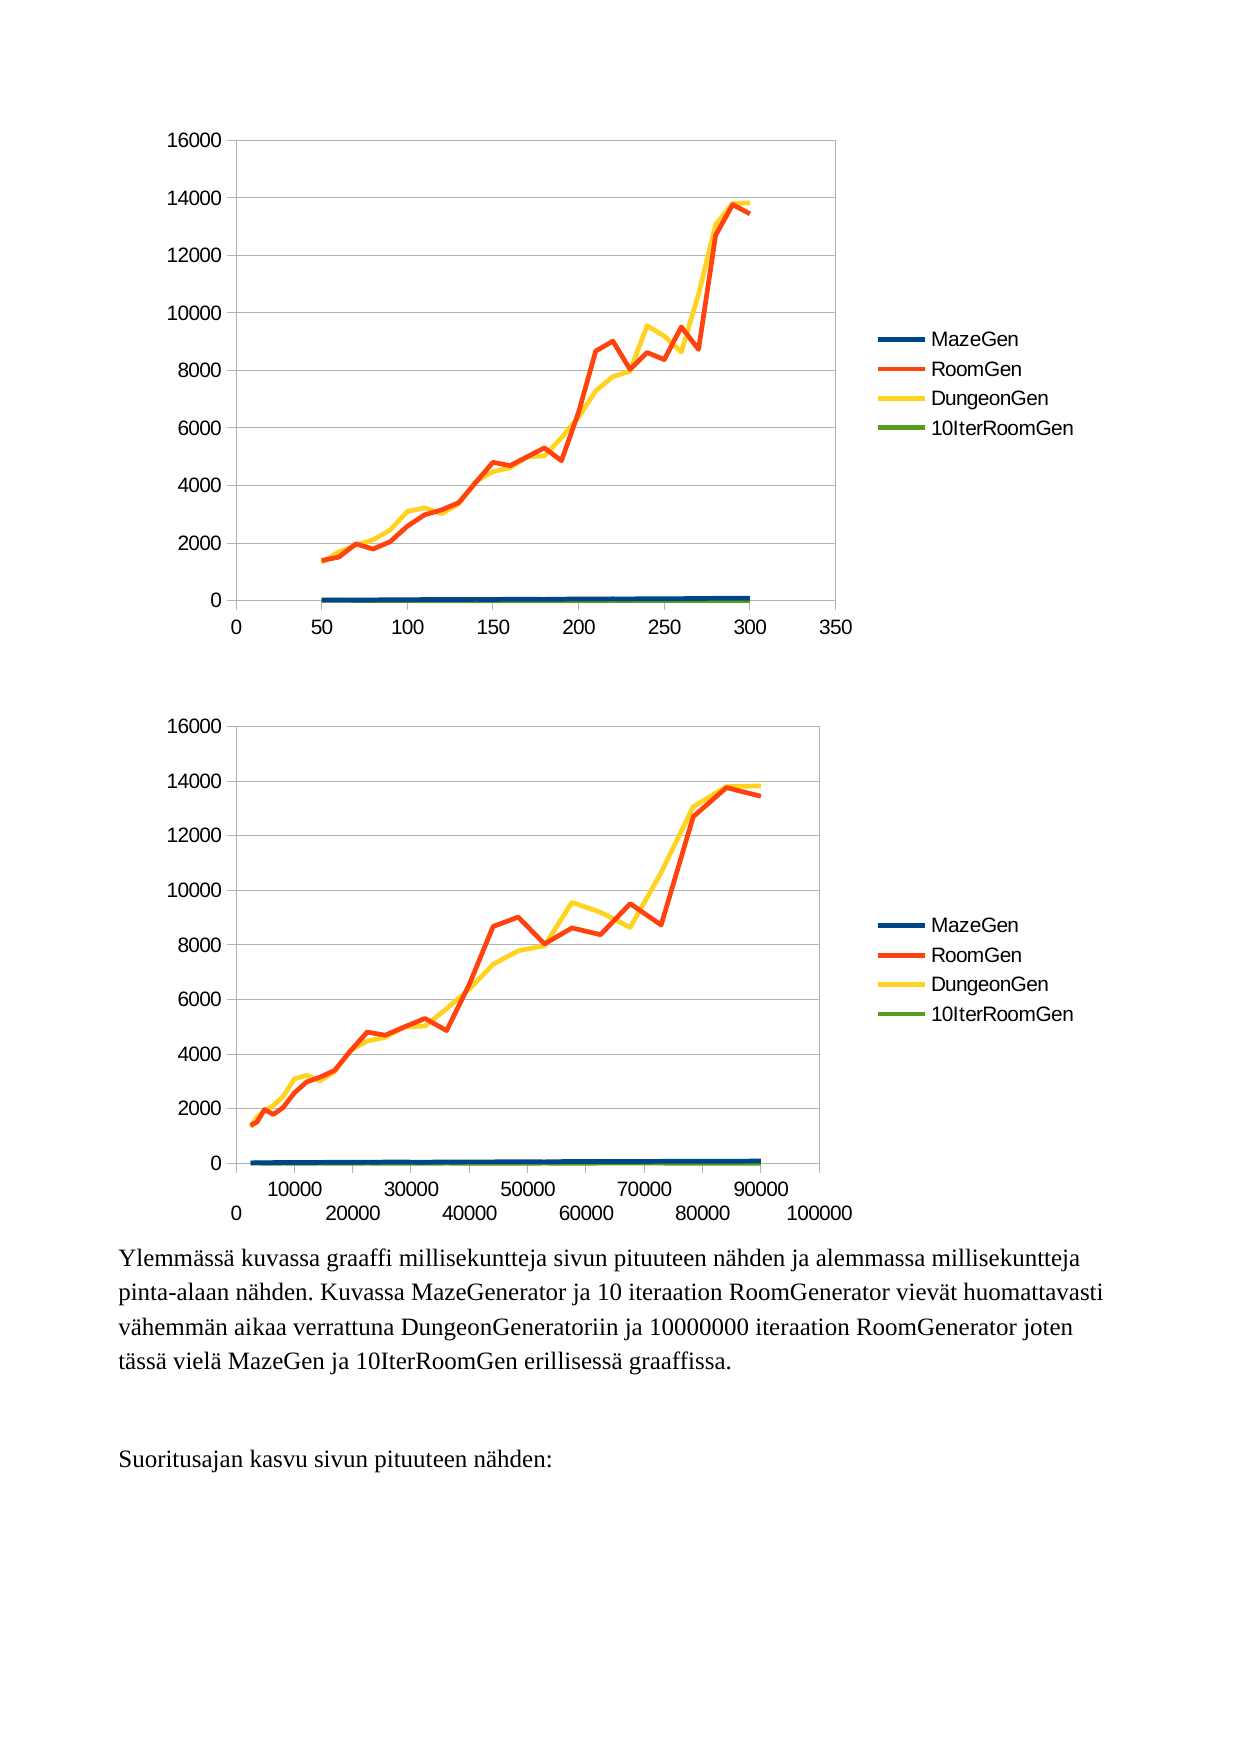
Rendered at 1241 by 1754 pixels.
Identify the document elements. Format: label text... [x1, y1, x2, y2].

text Ylemmässä kuvassa graaffi millisekuntteja sivun pituuteen nähden ja alemmassa millisekuntteja pinta-alaan nähden. Kuvassa MazeGenerator ja 10 iteraation RoomGenerator vievät huomattavasti vähemmän aikaa verrattuna DungeonGeneratoriin ja 10000000 iteraation RoomGenerator joten tässä vielä MazeGen ja 10IterRoomGen erillisessä graaffissa. [118, 1243, 1122, 1375]
text Suoritusajan kasvu sivun pituuteen nähden: [118, 1444, 1122, 1473]
